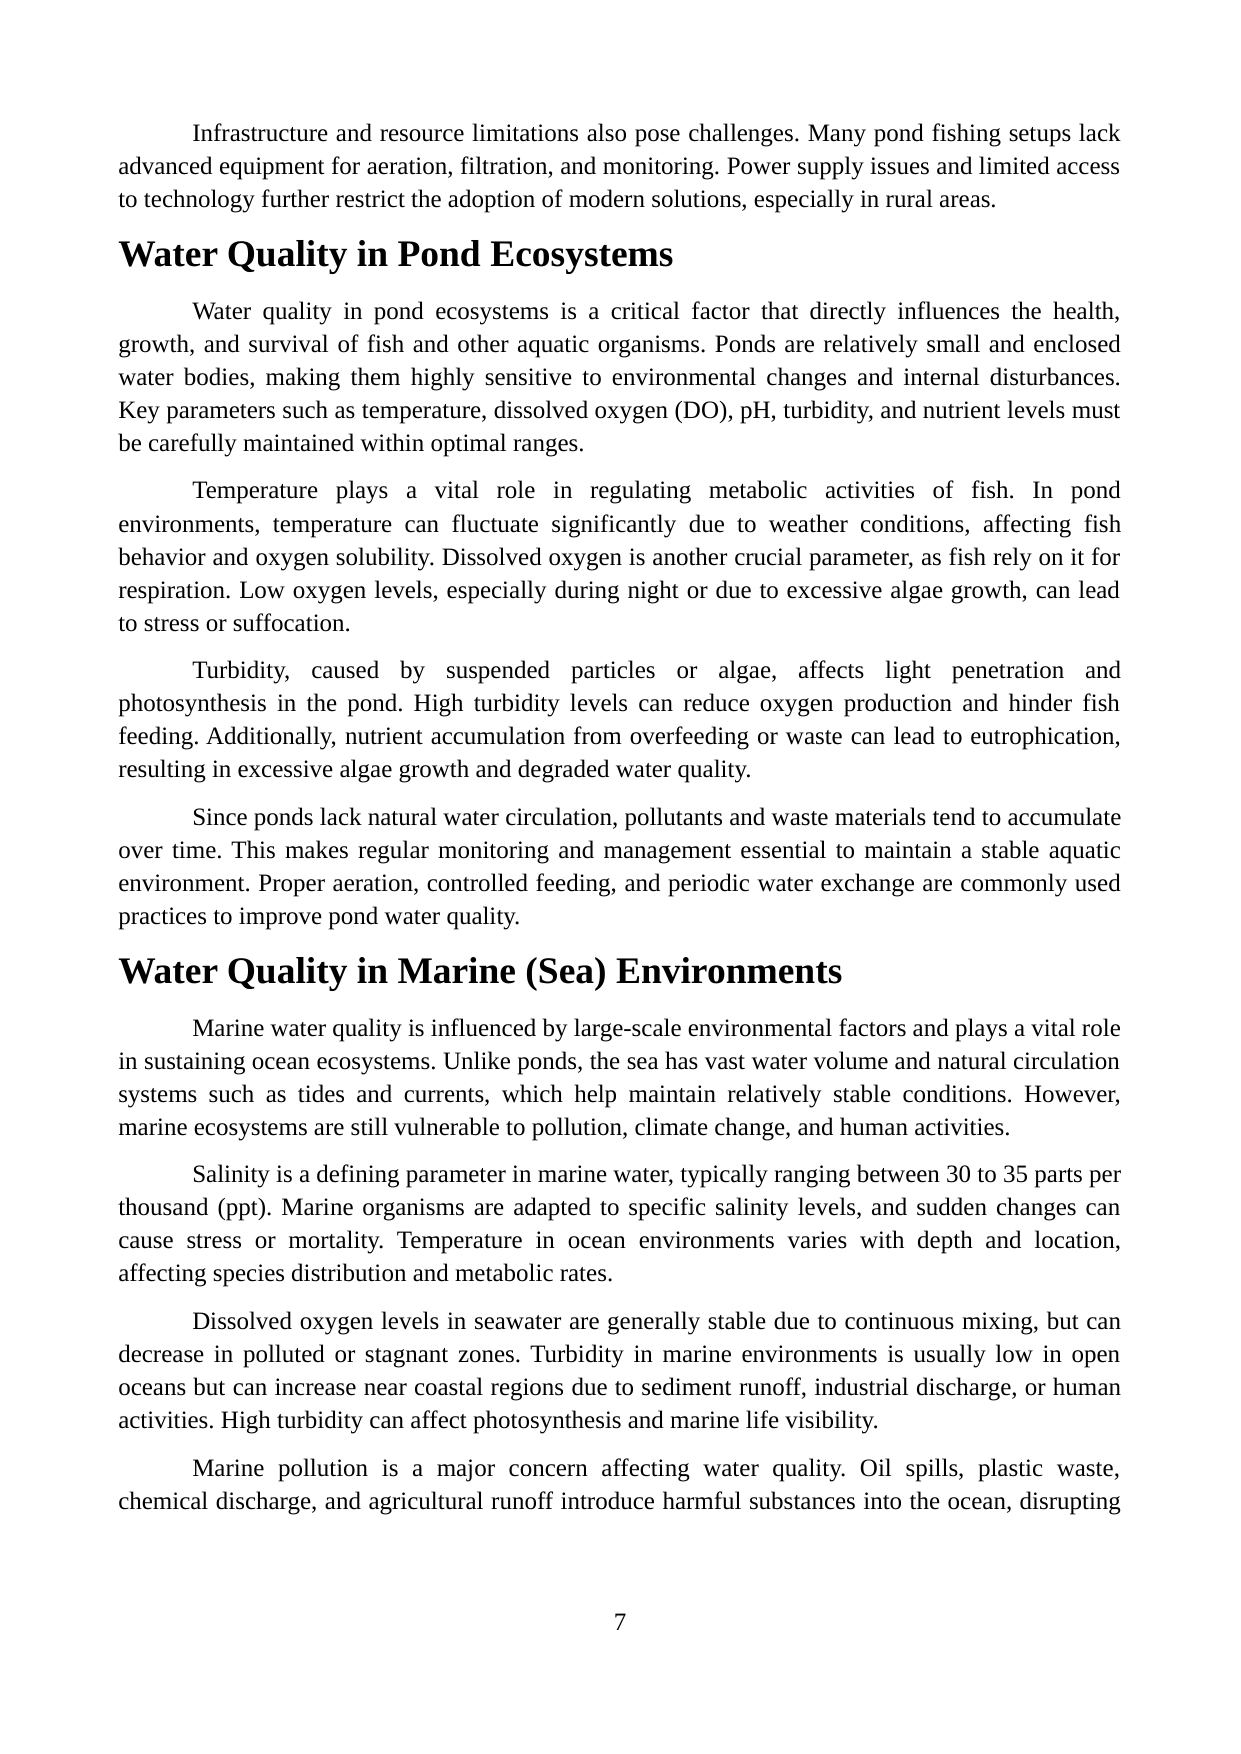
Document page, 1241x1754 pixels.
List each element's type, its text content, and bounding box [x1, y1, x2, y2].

text Turbidity, caused by suspended particles or algae, affects light penetration and photosynthesis in the pond. High turbidity levels can reduce oxygen production and hinder fish feeding. Additionally, nutrient accumulation from overfeeding or waste can lead to eutrophication, resulting in excessive algae growth and degraded water quality. [118, 655, 1122, 783]
text Since ponds lack natural water circulation, pollutants and waste materials tend to accumulate over time. This makes regular monitoring and management essential to maintain a stable aquatic environment. Proper aeration, controlled feeding, and periodic water exchange are commonly used practices to improve pond water quality. [118, 802, 1122, 930]
text Water quality in pond ecosystems is a critical factor that directly influences the health, growth, and survival of fish and other aquatic organisms. Ponds are relatively small and enclosed water bodies, making them highly sensitive to environmental changes and internal disturbances. Key parameters such as temperature, dissolved oxygen (DO), pH, turbidity, and nutrient levels must be carefully maintained within optimal ranges. [118, 296, 1122, 457]
text Infrastructure and resource limitations also pose challenges. Many pond fishing setups lack advanced equipment for aeration, filtration, and monitoring. Power supply issues and limited access to technology further restrict the adoption of modern solutions, especially in rural areas. [118, 118, 1122, 213]
text Salinity is a defining parameter in marine water, typically ranging between 30 to 35 parts per thousand (ppt). Marine organisms are adapted to specific salinity levels, and sudden changes can cause stress or mortality. Temperature in ocean environments varies with depth and location, affecting species distribution and metabolic rates. [118, 1159, 1122, 1287]
subtitle Water Quality in Pond Ecosystems [118, 232, 1122, 275]
text Temperature plays a vital role in regulating metabolic activities of fish. In pond environments, temperature can fluctuate significantly due to weather conditions, affecting fish behavior and oxygen solubility. Dissolved oxygen is another crucial parameter, as fish rely on it for respiration. Low oxygen levels, especially during night or due to excessive algae growth, can lead to stress or suffocation. [118, 476, 1122, 636]
text Marine pollution is a major concern affecting water quality. Oil spills, plastic waste, chemical discharge, and agricultural runoff introduce harmful substances into the ocean, disrupting [118, 1453, 1122, 1514]
subtitle Water Quality in Marine (Sea) Environments [118, 949, 1122, 992]
text Dissolved oxygen levels in seawater are generally stable due to continuous mixing, but can decrease in polluted or stagnant zones. Turbidity in marine environments is usually low in open oceans but can increase near coastal regions due to sediment runoff, industrial discharge, or human activities. High turbidity can affect photosynthesis and marine life visibility. [118, 1306, 1122, 1434]
text Marine water quality is influenced by large-scale environmental factors and plays a vital role in sustaining ocean ecosystems. Unlike ponds, the sea has vast water volume and natural circulation systems such as tides and currents, which help maintain relatively stable conditions. However, marine ecosystems are still vulnerable to pollution, climate change, and human activities. [118, 1013, 1122, 1141]
